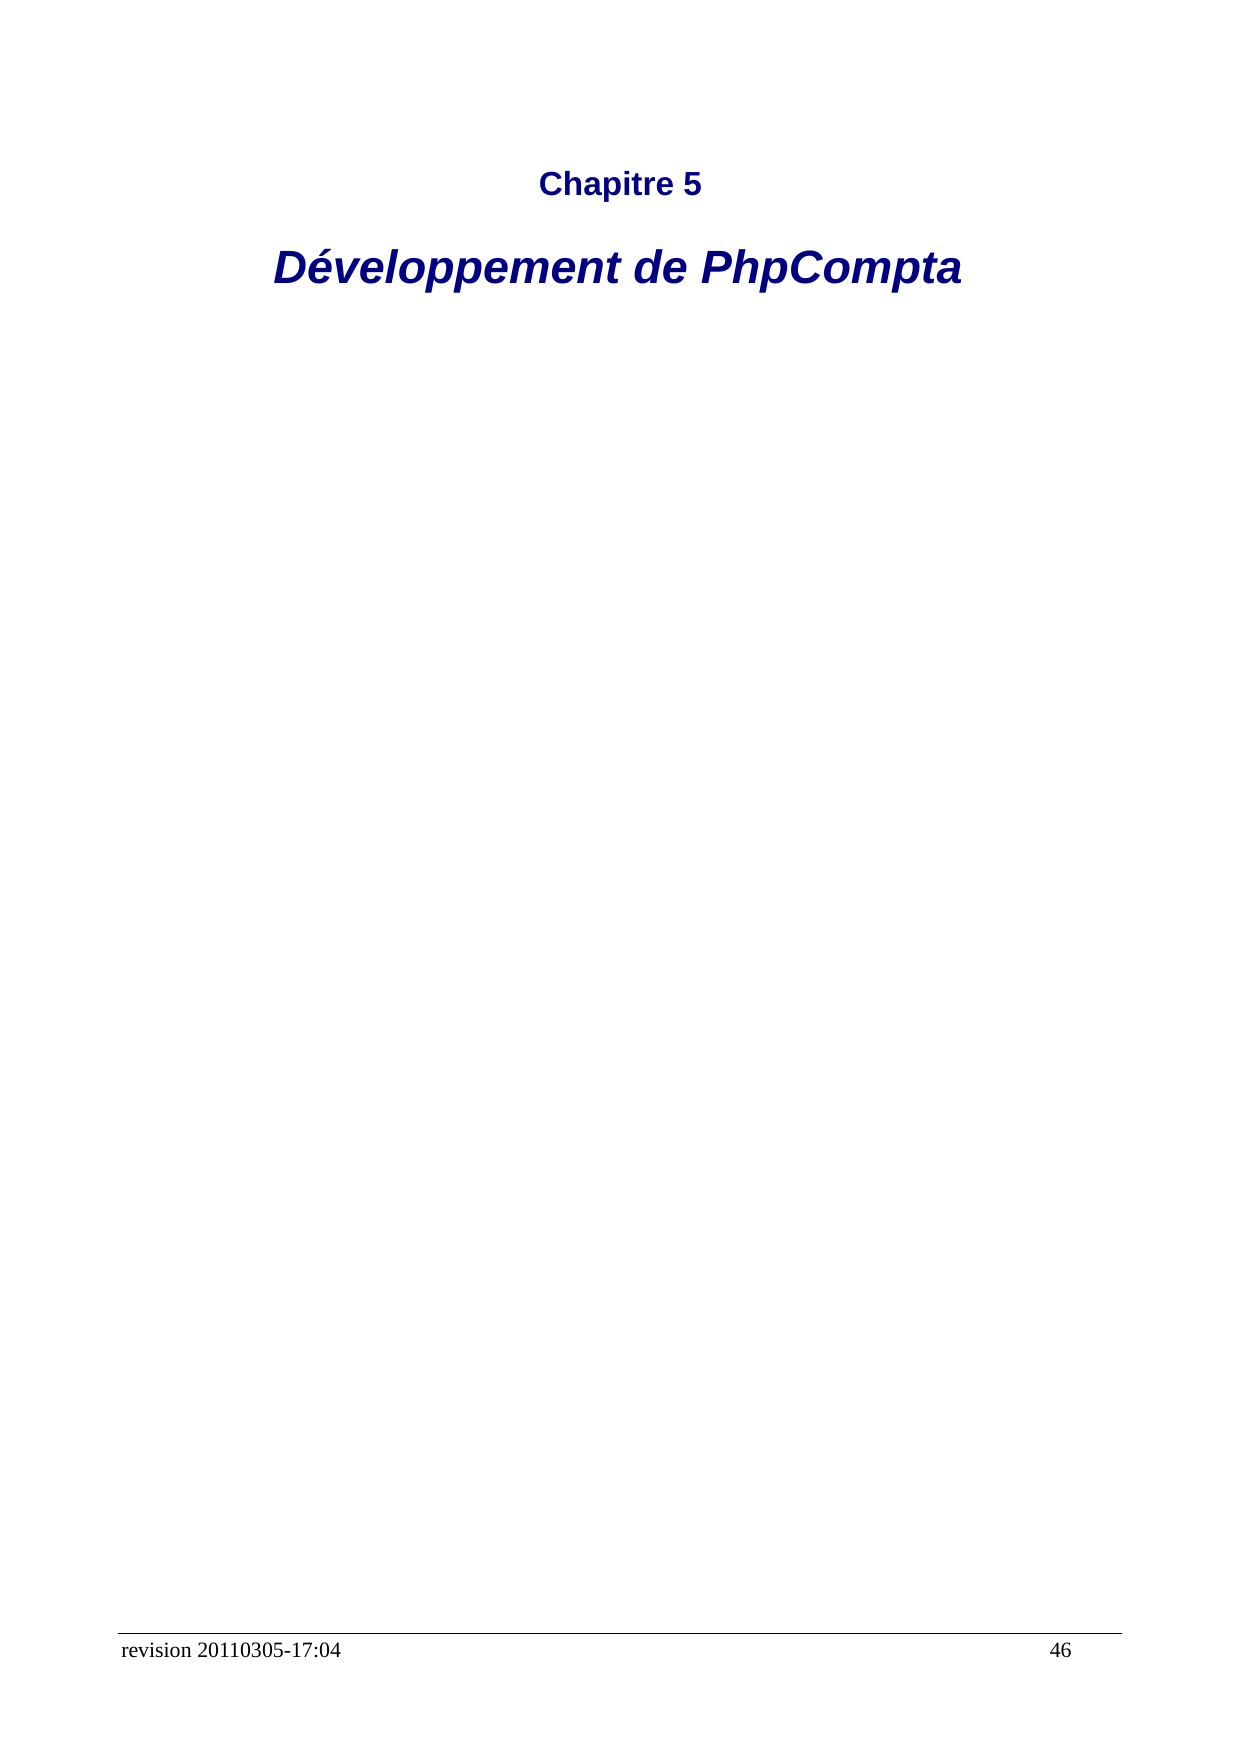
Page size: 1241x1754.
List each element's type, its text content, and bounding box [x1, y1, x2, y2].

subtitle Développement de PhpCompta [118, 240, 1122, 294]
subtitle Chapitre 5 [118, 164, 1122, 202]
